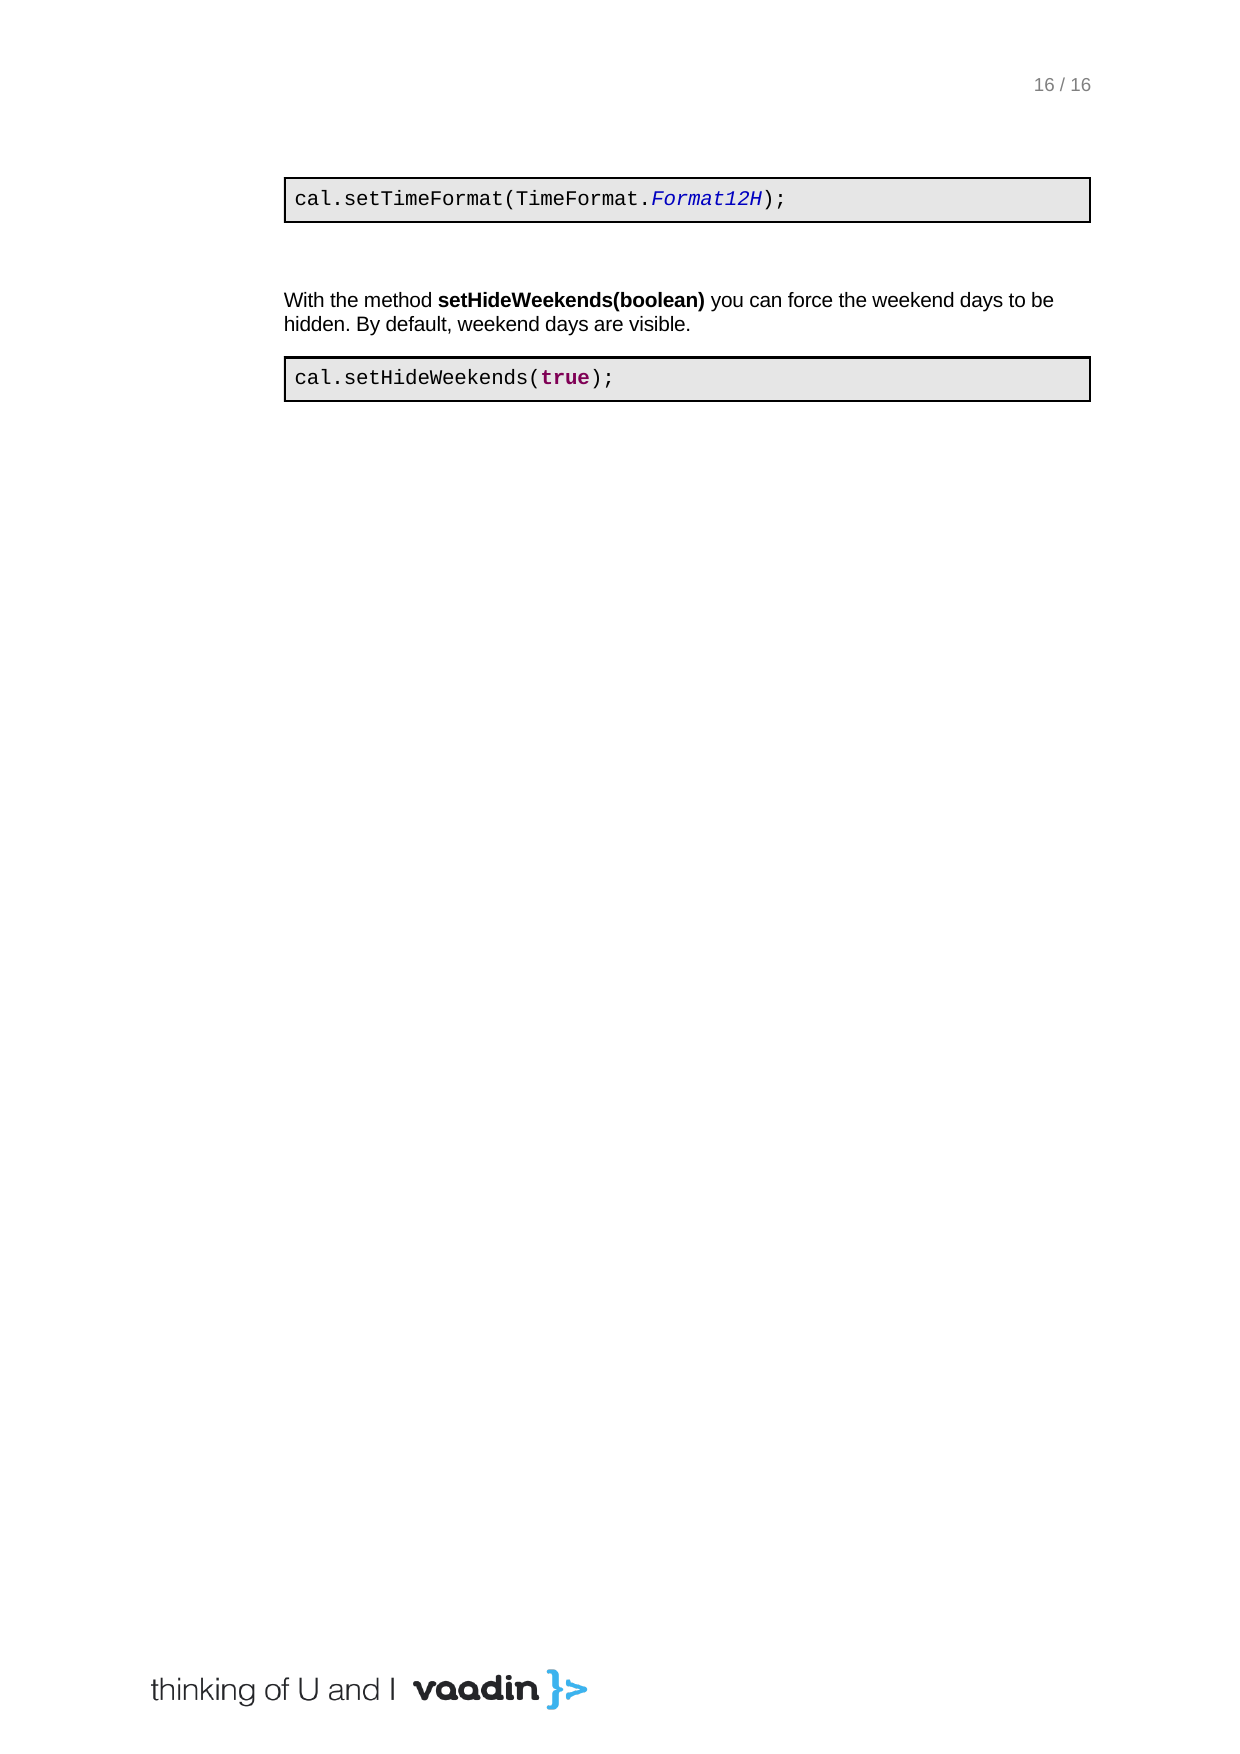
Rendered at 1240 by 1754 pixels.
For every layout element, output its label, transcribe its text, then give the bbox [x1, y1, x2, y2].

text cal.setTimeFormat(TimeFormat.Format12H); [286, 179, 1089, 221]
text cal.setHideWeekends(true); [286, 359, 1089, 400]
picture [150, 1665, 590, 1712]
text With the method setHideWeekends(boolean) you can force the weekend days to be hidden. By default, weekend days are visible. [283, 288, 1091, 336]
